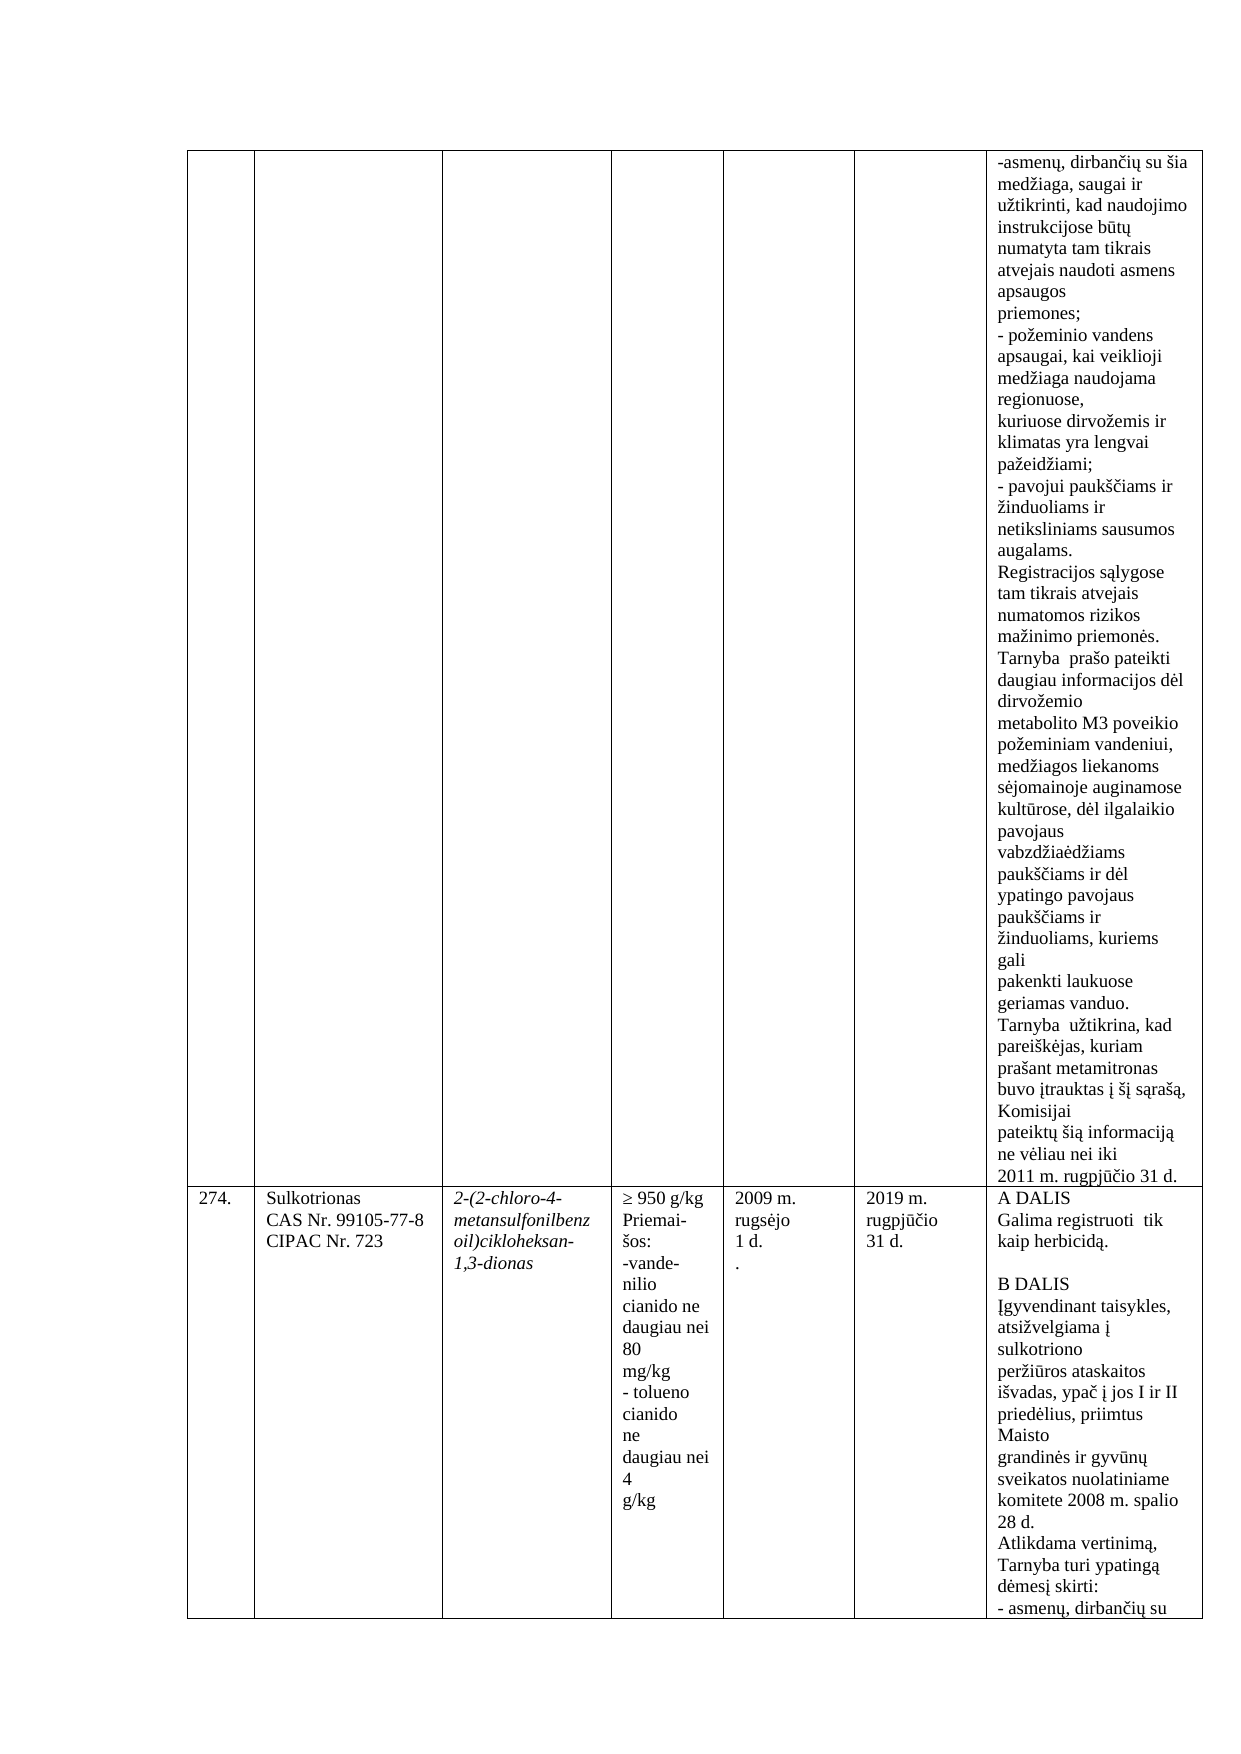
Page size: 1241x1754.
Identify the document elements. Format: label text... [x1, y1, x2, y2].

table_cell [612, 151, 723, 1186]
table_cell [255, 151, 442, 1186]
table_cell 274. [188, 1187, 254, 1618]
table_cell [724, 151, 854, 1186]
table_cell [855, 151, 986, 1186]
table_cell Sulkotrionas CAS Nr. 99105-77-8 CIPAC Nr. 723 [255, 1187, 442, 1618]
table_cell [443, 151, 611, 1186]
table_cell [188, 151, 254, 1186]
table_cell 2-(2-chloro-4- metansulfonilbenzoil)cikloheksan- 1,3-dionas [443, 1187, 611, 1618]
table_cell ≥ 950 g/kg Priemai-šos: -vande-nilio cianido ne daugiau nei 80 mg/kg - tolueno cianido ne daugiau nei 4 g/kg [612, 1187, 723, 1618]
table_cell A DALIS Galima registruoti tik kaip herbicidą. B DALIS Įgyvendinant taisykles, atsižvelgiama į sulkotriono peržiūros ataskaitos išvadas, ypač į jos I ir II priedėlius, priimtus Maisto grandinės ir gyvūnų sveikatos nuolatiniame komitete 2008 m. spalio 28 d. Atlikdama vertinimą, Tarnyba turi ypatingą dėmesį skirti: - asmenų, dirbančių su [987, 1187, 1202, 1618]
table_cell -asmenų, dirbančių su šia medžiaga, saugai ir užtikrinti, kad naudojimo instrukcijose būtų numatyta tam tikrais atvejais naudoti asmens apsaugos priemones; - požeminio vandens apsaugai, kai veiklioji medžiaga naudojama regionuose, kuriuose dirvožemis ir klimatas yra lengvai pažeidžiami; - pavojui paukščiams ir žinduoliams ir netiksliniams sausumos augalams. Registracijos sąlygose tam tikrais atvejais numatomos rizikos mažinimo priemonės. Tarnyba prašo pateikti daugiau informacijos dėl dirvožemio metabolito M3 poveikio požeminiam vandeniui, medžiagos liekanoms sėjomainoje auginamose kultūrose, dėl ilgalaikio pavojaus vabzdžiaėdžiams paukščiams ir dėl ypatingo pavojaus paukščiams ir žinduoliams, kuriems gali pakenkti laukuose geriamas vanduo. Tarnyba užtikrina, kad pareiškėjas, kuriam prašant metamitronas buvo įtrauktas į šį sąrašą, Komisijai pateiktų šią informaciją ne vėliau nei iki 2011 m. rugpjūčio 31 d. [987, 151, 1202, 1186]
table_cell 2009 m. rugsėjo 1 d. . [724, 1187, 854, 1618]
table_cell 2019 m. rugpjūčio 31 d. [855, 1187, 986, 1618]
